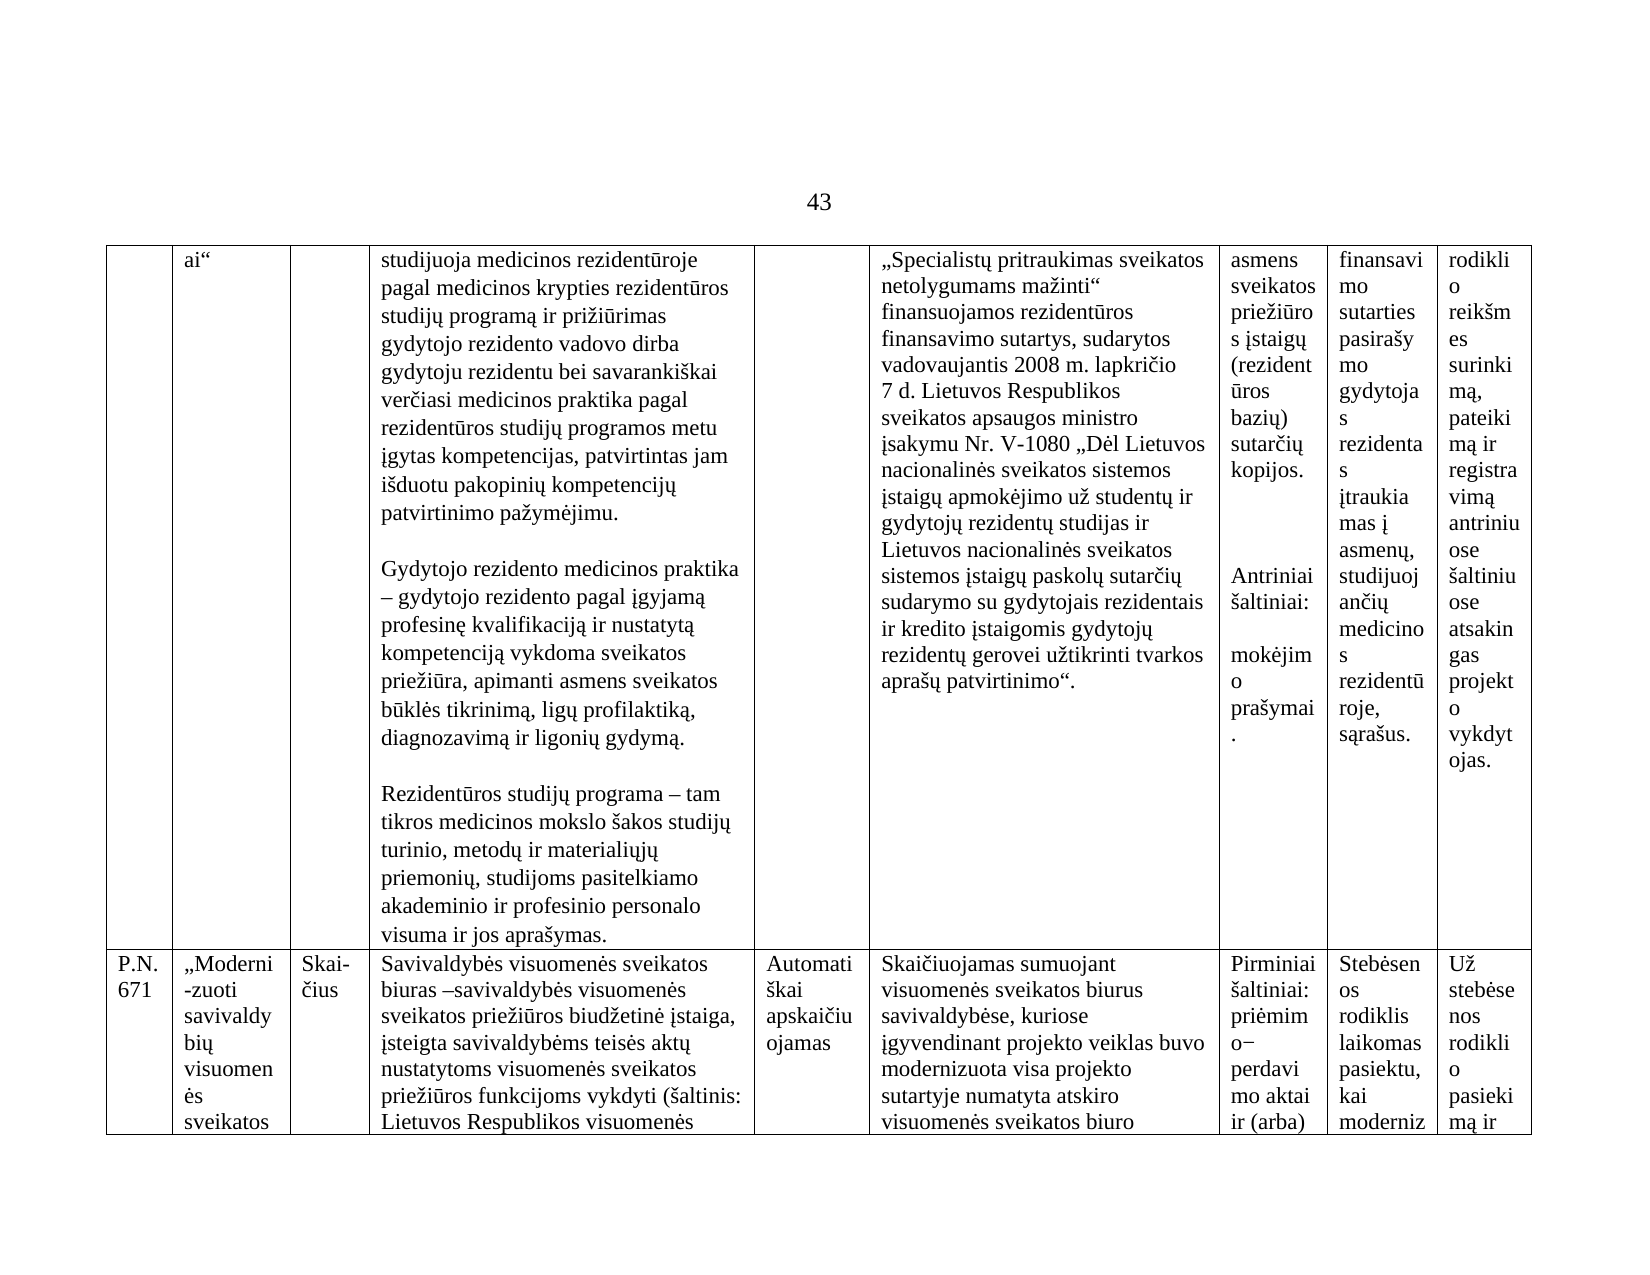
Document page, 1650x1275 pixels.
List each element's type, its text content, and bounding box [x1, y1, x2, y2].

table_cell Skai-čius [291, 950, 369, 1134]
table_cell studijuoja medicinos rezidentūroje pagal medicinos krypties rezidentūros studijų programą ir prižiūrimas gydytojo rezidento vadovo dirba gydytoju rezidentu bei savarankiškai verčiasi medicinos praktika pagal rezidentūros studijų programos metu įgytas kompetencijas, patvirtintas jam išduotu pakopinių kompetencijų patvirtinimo pažymėjimu. Gydytojo rezidento medicinos praktika – gydytojo rezidento pagal įgyjamą profesinę kvalifikaciją ir nustatytą kompetenciją vykdoma sveikatos priežiūra, apimanti asmens sveikatos būklės tikrinimą, ligų profilaktiką, diagnozavimą ir ligonių gydymą. Rezidentūros studijų programa – tam tikros medicinos mokslo šakos studijų turinio, metodų ir materialiųjų priemonių, studijoms pasitelkiamo akademinio ir profesinio personalo visuma ir jos aprašymas. [370, 246, 754, 949]
table_cell asmens sveikatos priežiūros įstaigų (rezidentūros bazių) sutarčių kopijos. Antriniai šaltiniai: mokėjimo prašymai. [1220, 246, 1327, 949]
table_cell Skaičiuojamas sumuojant visuomenės sveikatos biurus savivaldybėse, kuriose įgyvendinant projekto veiklas buvo modernizuota visa projekto sutartyje numatyta atskiro visuomenės sveikatos biuro [870, 950, 1219, 1134]
table_cell [291, 246, 369, 949]
table_cell ai“ [173, 246, 290, 949]
table_cell „Moderni-zuoti savivaldybių visuomenės sveikatos [173, 950, 290, 1134]
table_cell Pirminiai šaltiniai: priėmimo− perdavimo aktai ir (arba) [1220, 950, 1327, 1134]
table_cell [107, 246, 172, 949]
table_cell Stebėsenos rodiklis laikomas pasiektu, kai moderniz [1328, 950, 1437, 1134]
table_cell finansavimo sutarties pasirašymo gydytojas rezidentas įtraukiamas į asmenų, studijuojančių medicinos rezidentūroje, sąrašus. [1328, 246, 1437, 949]
table_cell Savivaldybės visuomenės sveikatos biuras –savivaldybės visuomenės sveikatos priežiūros biudžetinė įstaiga, įsteigta savivaldybėms teisės aktų nustatytoms visuomenės sveikatos priežiūros funkcijoms vykdyti (šaltinis: Lietuvos Respublikos visuomenės [370, 950, 754, 1134]
table_cell Automatiškai apskaičiuojamas [755, 950, 869, 1134]
table_cell P.N.671 [107, 950, 172, 1134]
table_cell rodiklio reikšmes surinkimą, pateikimą ir registravimą antriniuose šaltiniuose atsakingas projekto vykdytojas. [1438, 246, 1531, 949]
table_cell Už stebėsenos rodiklio pasiekimą ir [1438, 950, 1531, 1134]
table_cell „Specialistų pritraukimas sveikatos netolygumams mažinti“ finansuojamos rezidentūros finansavimo sutartys, sudarytos vadovaujantis 2008 m. lapkričio 7 d. Lietuvos Respublikos sveikatos apsaugos ministro įsakymu Nr. V-1080 „Dėl Lietuvos nacionalinės sveikatos sistemos įstaigų apmokėjimo už studentų ir gydytojų rezidentų studijas ir Lietuvos nacionalinės sveikatos sistemos įstaigų paskolų sutarčių sudarymo su gydytojais rezidentais ir kredito įstaigomis gydytojų rezidentų gerovei užtikrinti tvarkos aprašų patvirtinimo“. [870, 246, 1219, 949]
table_cell [755, 246, 869, 949]
